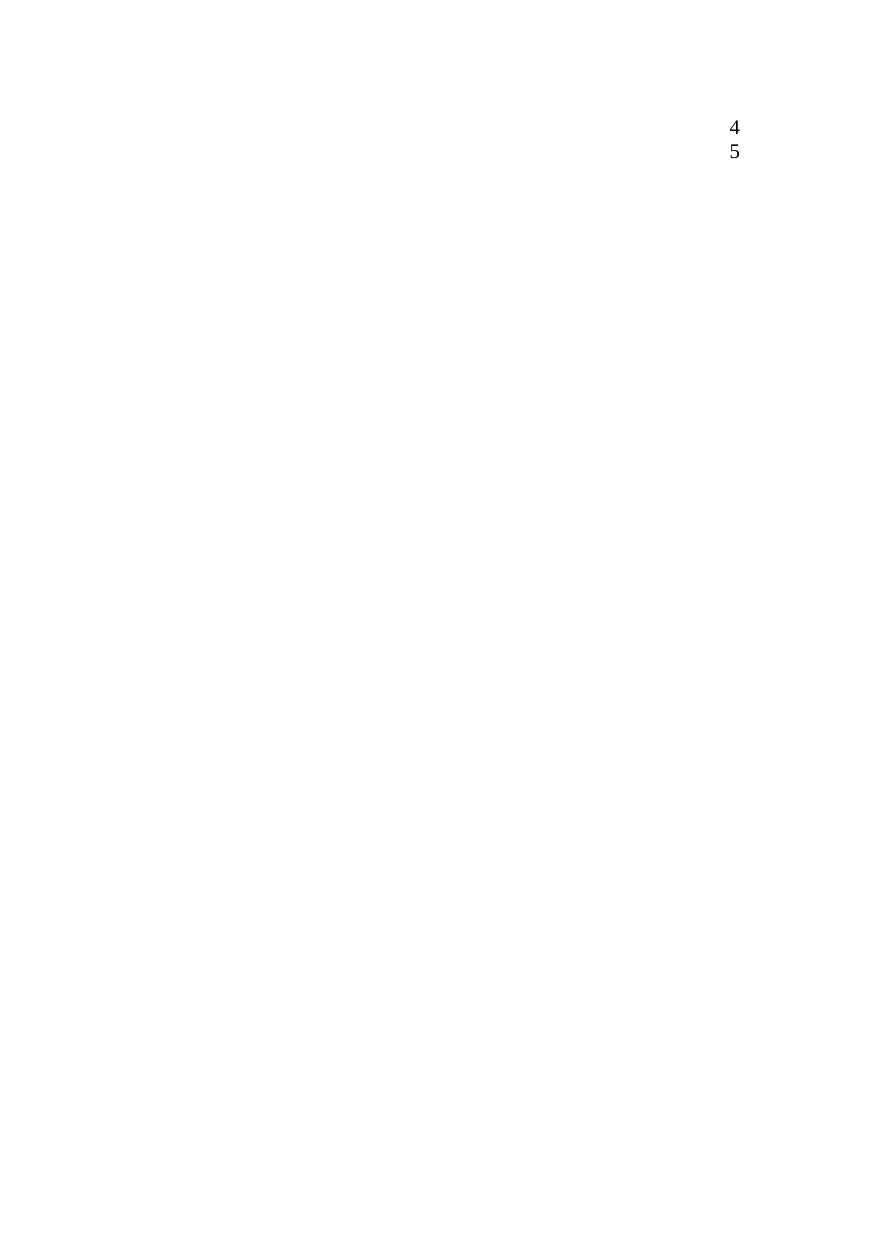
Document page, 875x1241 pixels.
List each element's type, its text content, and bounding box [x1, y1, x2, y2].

text 45 [729, 115, 744, 163]
